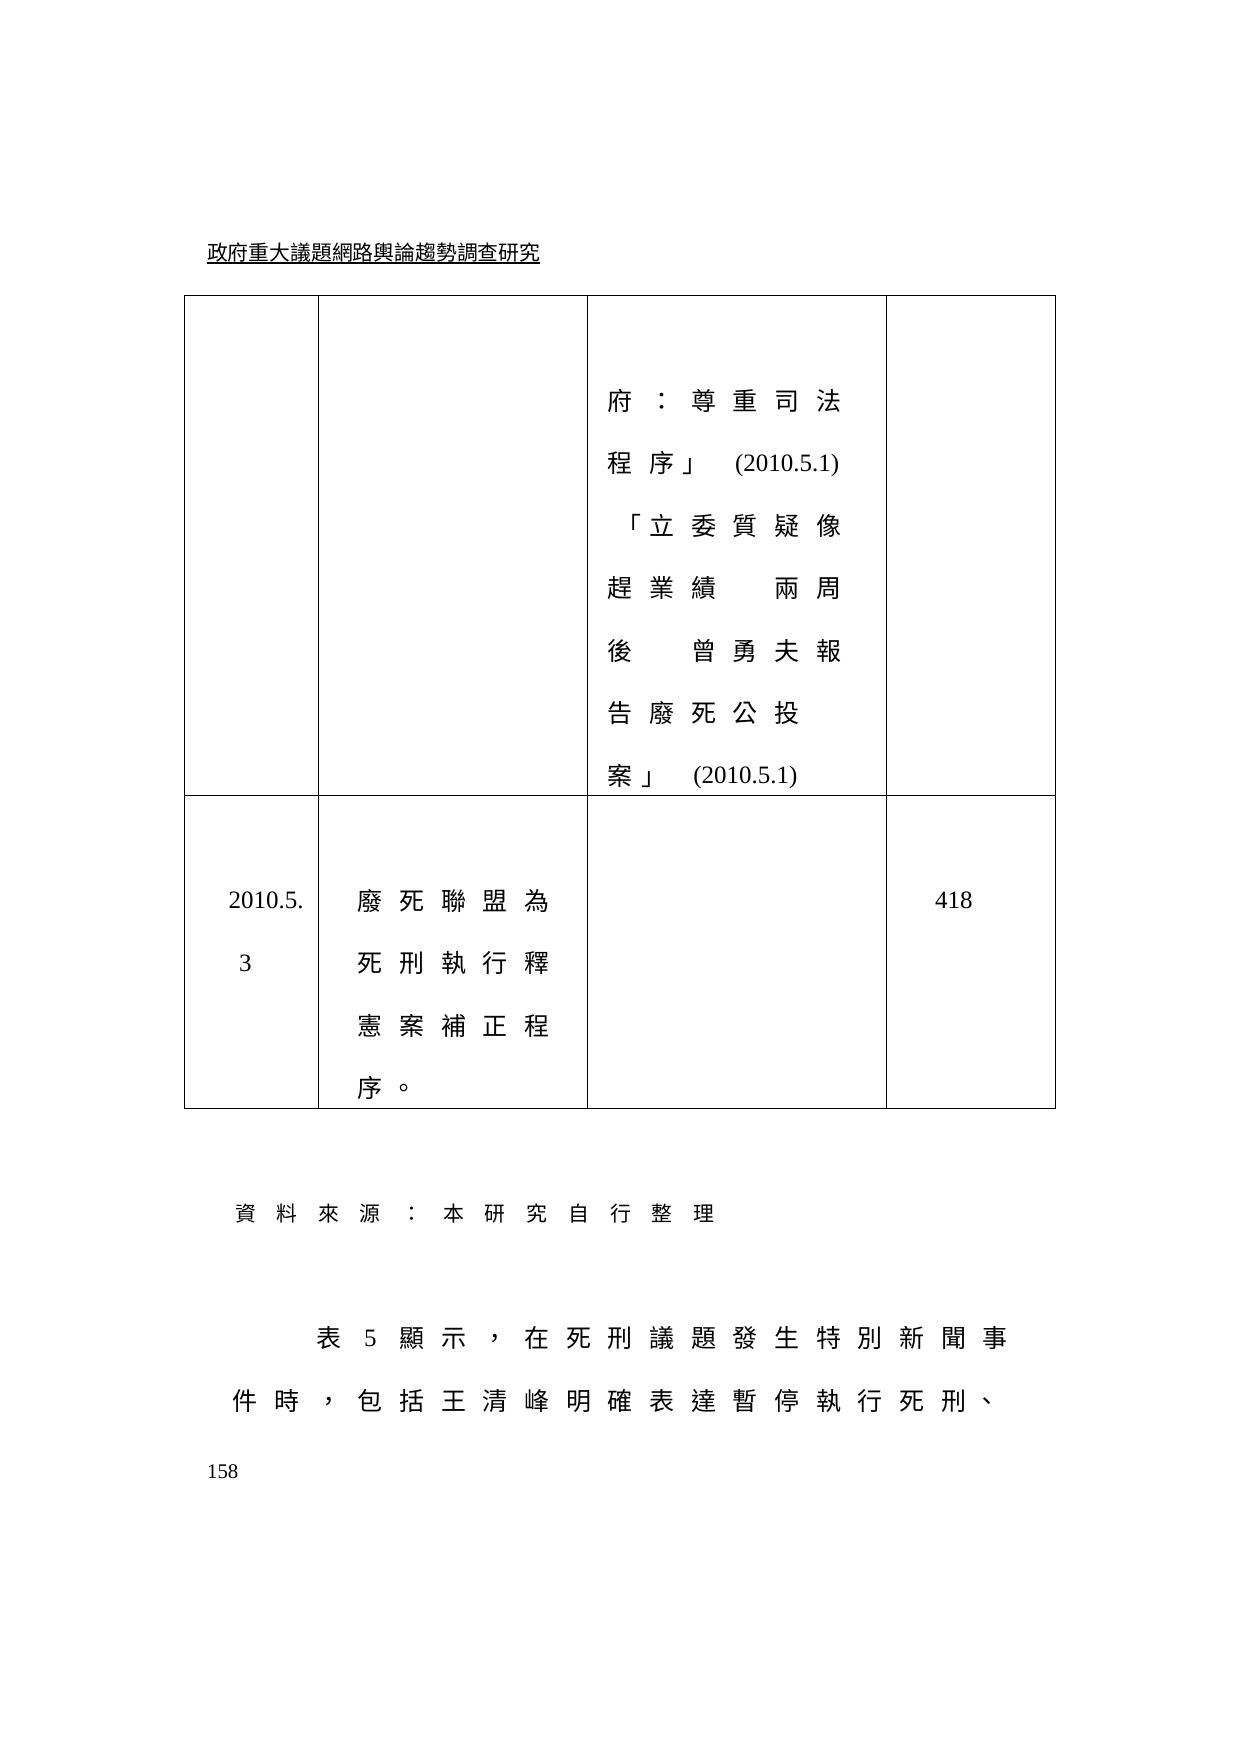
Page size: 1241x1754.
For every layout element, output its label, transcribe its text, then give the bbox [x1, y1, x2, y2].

table_cell 2010.5.3 [185, 796, 318, 1108]
table_cell [588, 796, 886, 1108]
table_cell 418 [887, 796, 1055, 1108]
table_cell [887, 296, 1055, 795]
table_cell [185, 296, 318, 795]
table_cell 府：尊重司法程序」(2010.5.1) 「立委質疑像趕業績 兩周後 曾勇夫報告廢死公投案」(2010.5.1) [588, 296, 886, 795]
table_cell [319, 296, 587, 795]
text 表5顯示，在死刑議題發生特別新聞事件時，包括王清峰明確表達暫停執行死刑、 [224, 1295, 1016, 1420]
table_cell 廢死聯盟為死刑執行釋憲案補正程序。 [319, 796, 587, 1108]
text 資料來源：本研究自行整理 [224, 1170, 1016, 1233]
